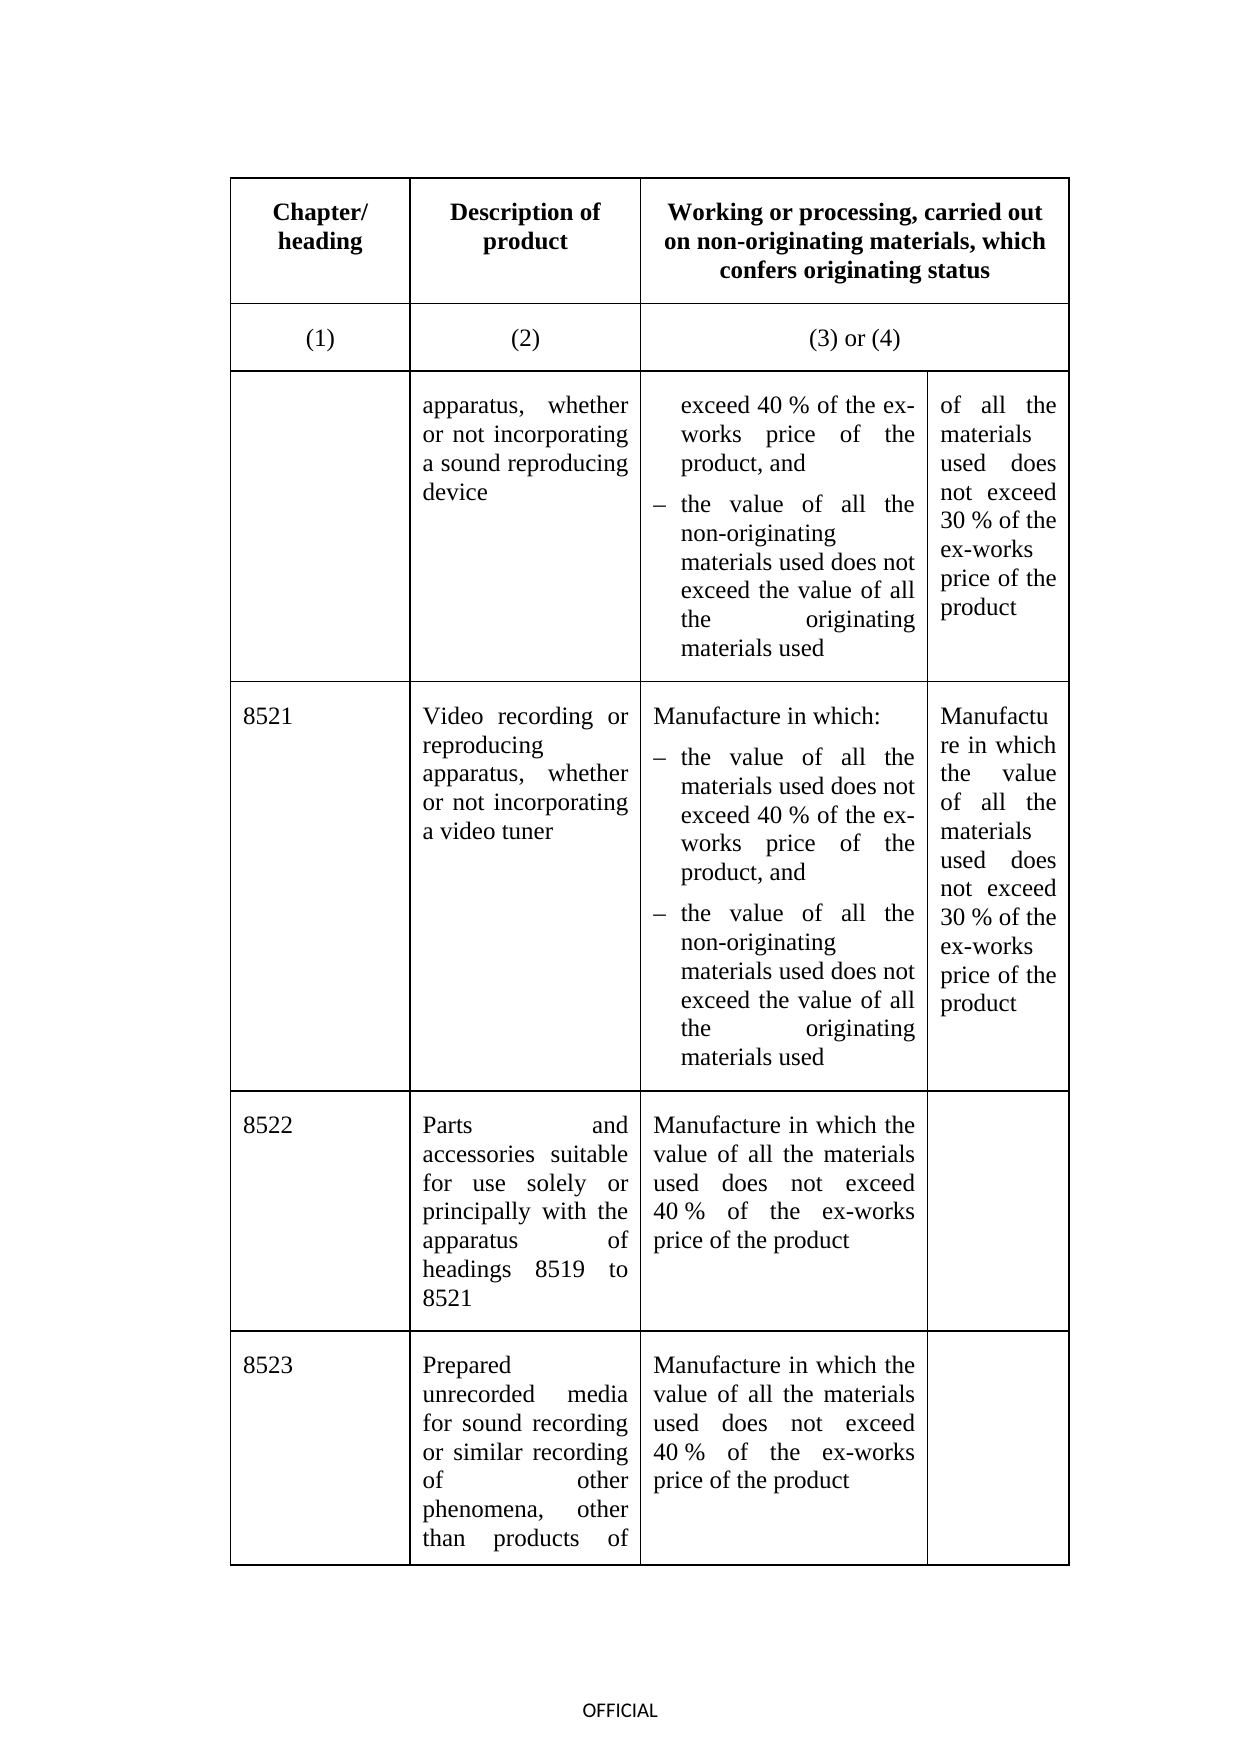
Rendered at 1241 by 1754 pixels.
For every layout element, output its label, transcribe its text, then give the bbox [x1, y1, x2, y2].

table_cell 8521 [231, 682, 409, 1090]
table_cell Manufacture in which the value of all the materials used does not exceed 40 % of the ex-works price of the product [641, 1332, 927, 1564]
table_cell Manufacture in which the value of all the materials used does not exceed 30 % of the ex-works price of the product [928, 682, 1068, 1090]
table_cell (1) [231, 304, 409, 370]
table_cell (3) or (4) [641, 304, 1068, 370]
table_cell Manufacture in which: [641, 682, 927, 1090]
table_header Description of product [411, 179, 640, 302]
table_cell – [653, 483, 681, 668]
table_header [653, 384, 681, 483]
table_header Working or processing, carried out on non-originating materials, which confers originating status [641, 179, 1068, 302]
table_cell 8523 [231, 1332, 409, 1564]
table_header – [653, 736, 681, 892]
table_cell [641, 372, 927, 681]
table_cell [928, 1332, 1068, 1564]
table_header Chapter/ heading [231, 179, 409, 302]
table_header the value of all the materials used does not exceed 40 % of the ex-works price of the product, and [681, 736, 915, 892]
table_header exceed 40 % of the ex-works price of the product, and [681, 384, 915, 483]
table_cell [231, 372, 409, 681]
table_cell of all the materials used does not exceed 30 % of the ex-works price of the product [928, 372, 1068, 681]
table_cell Video recording or reproducing apparatus, whether or not incorporating a video tuner [411, 682, 640, 1090]
table_cell (2) [411, 304, 640, 370]
table_cell the value of all the non-originating materials used does not exceed the value of all the originating materials used [681, 483, 915, 668]
table_cell Parts and accessories suitable for use solely or principally with the apparatus of headings 8519 to 8521 [411, 1092, 640, 1330]
table_cell apparatus, whether or not incorporating a sound reproducing device [411, 372, 640, 681]
table_cell Manufacture in which the value of all the materials used does not exceed 40 % of the ex-works price of the product [641, 1092, 927, 1330]
table_cell 8522 [231, 1092, 409, 1330]
table_cell the value of all the non-originating materials used does not exceed the value of all the originating materials used [681, 892, 915, 1077]
table_cell – [653, 892, 681, 1077]
table_cell [928, 1092, 1068, 1330]
table_cell Prepared unrecorded media for sound recording or similar recording of other phenomena, other than products of [411, 1332, 640, 1564]
